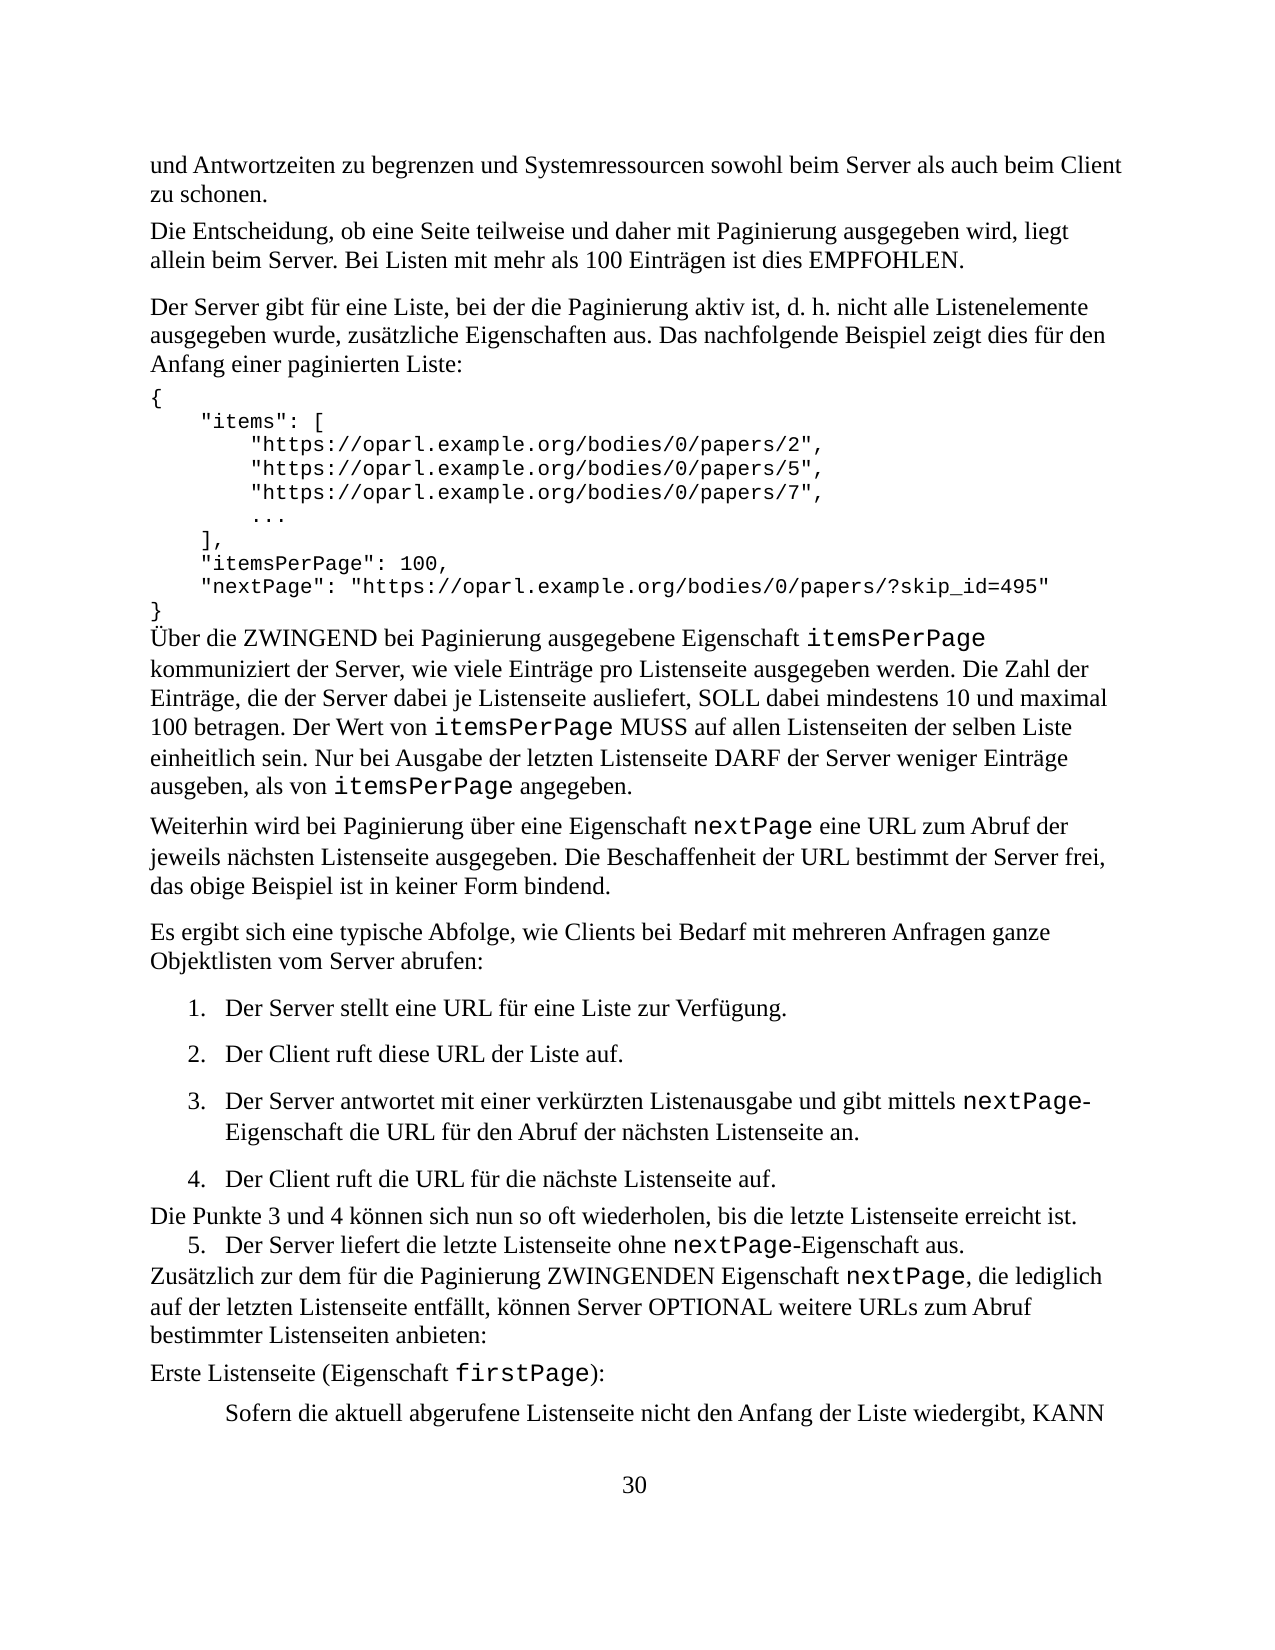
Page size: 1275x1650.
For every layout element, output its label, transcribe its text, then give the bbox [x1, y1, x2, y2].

list Der Client ruft die URL für die nächste Listenseite auf. [187, 1164, 1125, 1192]
text Die Punkte 3 und 4 können sich nun so oft wiederholen, bis die letzte Listenseite erreicht ist. [150, 1201, 1125, 1230]
text Erste Listenseite (Eigenschaft firstPage): [150, 1358, 1125, 1389]
text ... [150, 505, 1125, 529]
text { [150, 387, 1125, 411]
text Es ergibt sich eine typische Abfolge, wie Clients bei Bedarf mit mehreren Anfragen ganze Objektlisten vom Server abrufen: [150, 917, 1125, 975]
text Sofern die aktuell abgerufene Listenseite nicht den Anfang der Liste wiedergibt, KANN [225, 1398, 1125, 1427]
text "https://oparl.example.org/bodies/0/papers/5", [150, 458, 1125, 482]
list Der Server stellt eine URL für eine Liste zur Verfügung. [187, 993, 1125, 1022]
text und Antwortzeiten zu begrenzen und Systemressourcen sowohl beim Server als auch beim Client zu schonen. [150, 150, 1125, 207]
text Über die ZWINGEND bei Paginierung ausgegebene Eigenschaft itemsPerPage kommuniziert der Server, wie viele Einträge pro Listenseite ausgegeben werden. Die Zahl der Einträge, die der Server dabei je Listenseite ausliefert, SOLL dabei mindestens 10 und maximal 100 betragen. Der Wert von itemsPerPage MUSS auf allen Listenseiten der selben Liste einheitlich sein. Nur bei Ausgabe der letzten Listenseite DARF der Server weniger Einträge ausgeben, als von itemsPerPage angegeben. [150, 623, 1125, 802]
text "https://oparl.example.org/bodies/0/papers/2", [150, 434, 1125, 458]
text ], [150, 529, 1125, 553]
text "https://oparl.example.org/bodies/0/papers/7", [150, 482, 1125, 505]
list Der Client ruft diese URL der Liste auf. [187, 1039, 1125, 1068]
list Der Server liefert die letzte Listenseite ohne nextPage-Eigenschaft aus. [187, 1230, 1125, 1261]
text "nextPage": "https://oparl.example.org/bodies/0/papers/?skip_id=495" [150, 576, 1125, 600]
text } [150, 600, 1125, 623]
text "items": [ [150, 411, 1125, 434]
text Die Entscheidung, ob eine Seite teilweise und daher mit Paginierung ausgegeben wird, liegt allein beim Server. Bei Listen mit mehr als 100 Einträgen ist dies EMPFOHLEN. [150, 216, 1125, 274]
text Zusätzlich zur dem für die Paginierung ZWINGENDEN Eigenschaft nextPage, die lediglich auf der letzten Listenseite entfällt, können Server OPTIONAL weitere URLs zum Abruf bestimmter Listenseiten anbieten: [150, 1261, 1125, 1349]
text "itemsPerPage": 100, [150, 553, 1125, 576]
text Der Server gibt für eine Liste, bei der die Paginierung aktiv ist, d. h. nicht alle Listenelemente ausgegeben wurde, zusätzliche Eigenschaften aus. Das nachfolgende Beispiel zeigt dies für den Anfang einer paginierten Liste: [150, 292, 1125, 378]
list Der Server antwortet mit einer verkürzten Listenausgabe und gibt mittels nextPage-Eigenschaft die URL für den Abruf der nächsten Listenseite an. [187, 1086, 1125, 1146]
text Weiterhin wird bei Paginierung über eine Eigenschaft nextPage eine URL zum Abruf der jeweils nächsten Listenseite ausgegeben. Die Beschaffenheit der URL bestimmt der Server frei, das obige Beispiel ist in keiner Form bindend. [150, 811, 1125, 899]
